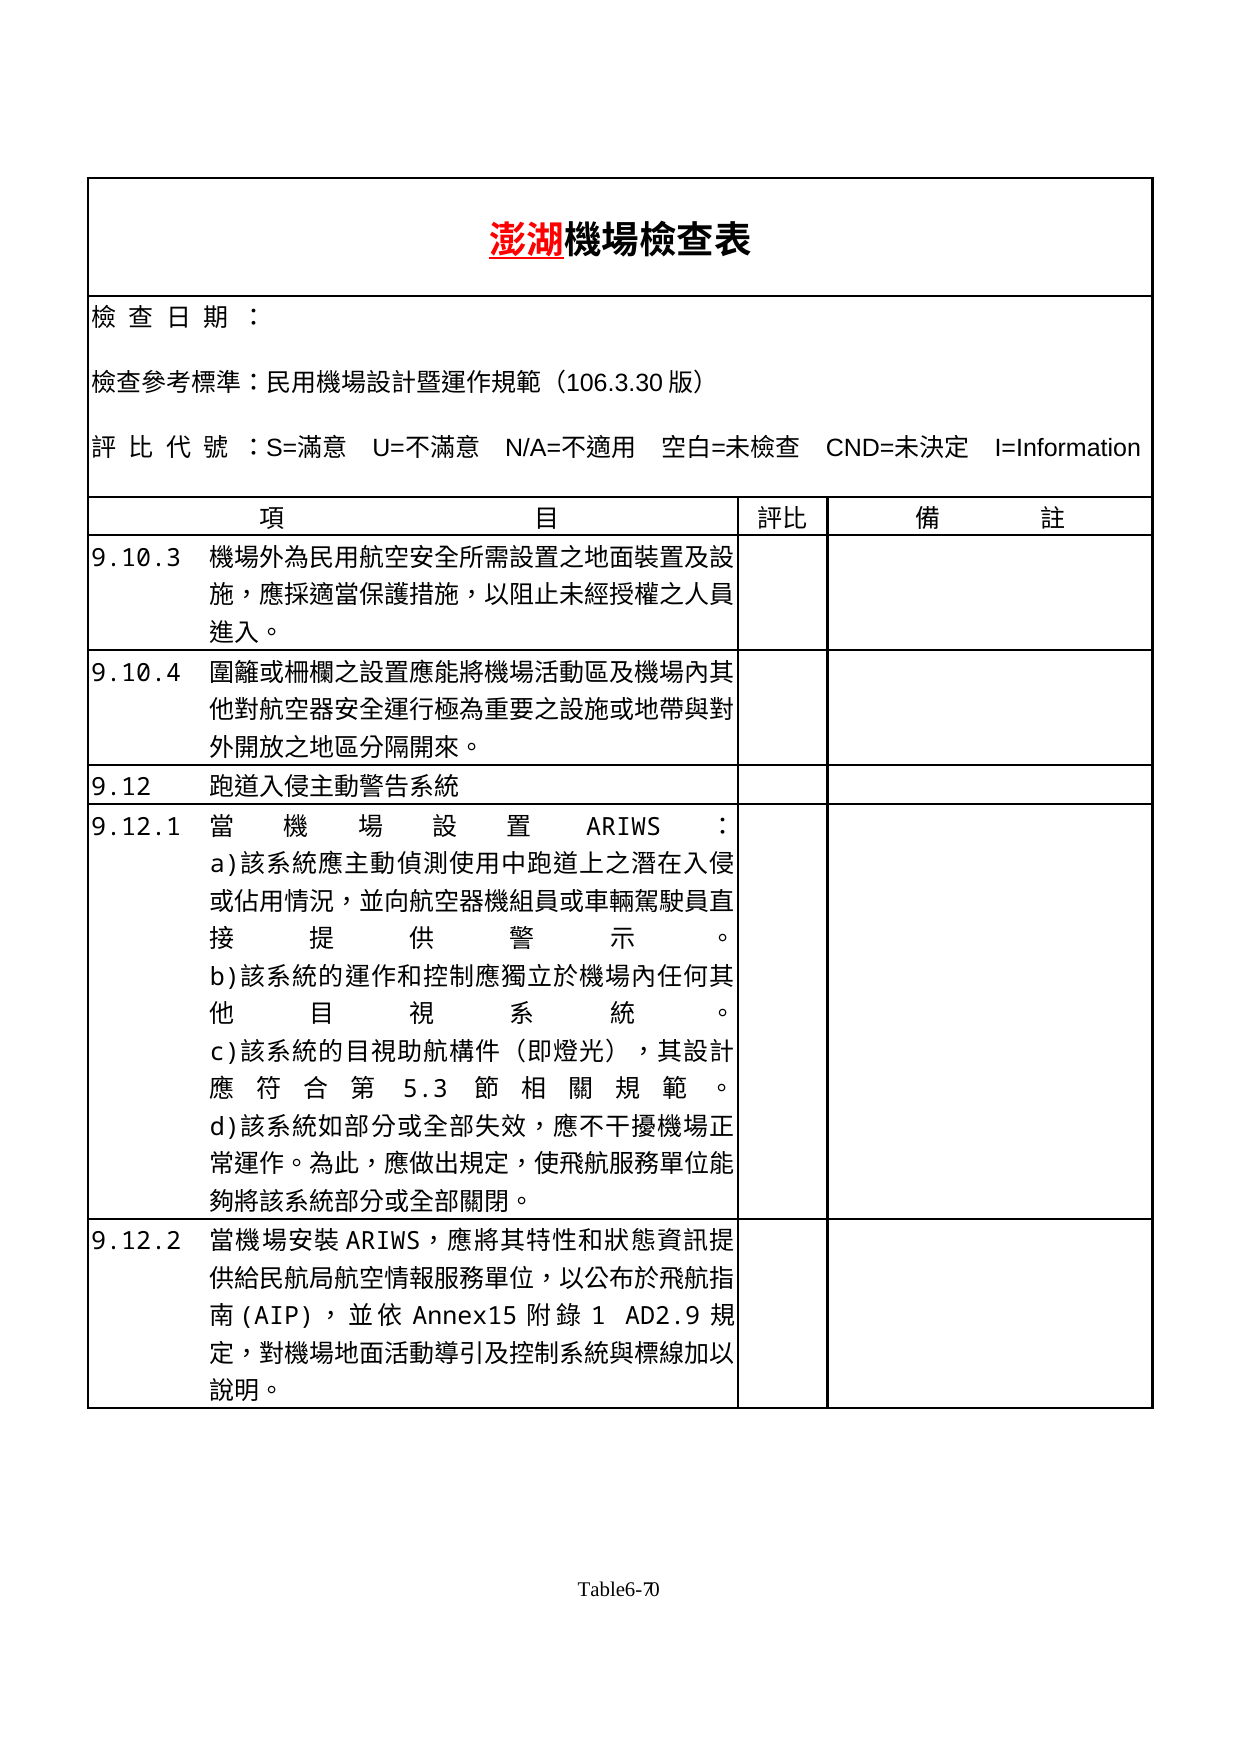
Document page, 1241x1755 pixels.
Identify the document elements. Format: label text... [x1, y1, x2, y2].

table_cell 項 目 [207, 498, 737, 534]
table_cell [739, 805, 826, 1218]
table_cell 檢 查 日 期 ： 檢查參考標準：民用機場設計暨運作規範（106.3.30版） 評 比 代 號 ：S=滿意 U=不滿意 N/A=不適用 空白=未檢查 CND=未決定 I=Information [89, 297, 1151, 496]
table_cell [829, 805, 1151, 1218]
table_cell [739, 1220, 826, 1407]
table_cell [829, 766, 1151, 803]
table_cell [739, 766, 826, 803]
table_cell [829, 651, 1151, 763]
table_cell [829, 1220, 1151, 1407]
table_cell [829, 536, 1151, 649]
table_cell 9.12.2 [89, 1220, 207, 1407]
table_cell 當機場設置ARIWS： a)該系統應主動偵測使用中跑道上之潛在入侵或佔用情況，並向航空器機組員或車輛駕駛員直接提供警示。 b)該系統的運作和控制應獨立於機場內任何其他目視系統。 c)該系統的目視助航構件（即燈光），其設計應符合第5.3節相關規範。 d)該系統如部分或全部失效，應不干擾機場正常運作。為此，應做出規定，使飛航服務單位能夠將該系統部分或全部關閉。 [207, 805, 737, 1218]
table_cell 備 註 [829, 498, 1151, 534]
table_cell 機場外為民用航空安全所需設置之地面裝置及設施，應採適當保護措施，以阻止未經授權之人員進入。 [207, 536, 737, 649]
table_cell 9.12.1 [89, 805, 207, 1218]
table_cell 9.10.3 [89, 536, 207, 649]
table_header 澎湖機場檢查表 [89, 179, 1151, 295]
table_cell [739, 651, 826, 763]
table_cell 9.10.4 [89, 651, 207, 763]
table_cell [89, 498, 207, 534]
table_cell 跑道入侵主動警告系統 [207, 766, 737, 803]
table_cell 9.12 [89, 766, 207, 803]
table_cell 圍籬或柵欄之設置應能將機場活動區及機場內其他對航空器安全運行極為重要之設施或地帶與對外開放之地區分隔開來。 [207, 651, 737, 763]
table_cell [739, 536, 826, 649]
table_cell 當機場安裝ARIWS，應將其特性和狀態資訊提供給民航局航空情報服務單位，以公布於飛航指南(AIP)，並依Annex15附錄1 AD2.9規定，對機場地面活動導引及控制系統與標線加以說明。 [207, 1220, 737, 1407]
table_cell 評比 [739, 498, 826, 534]
